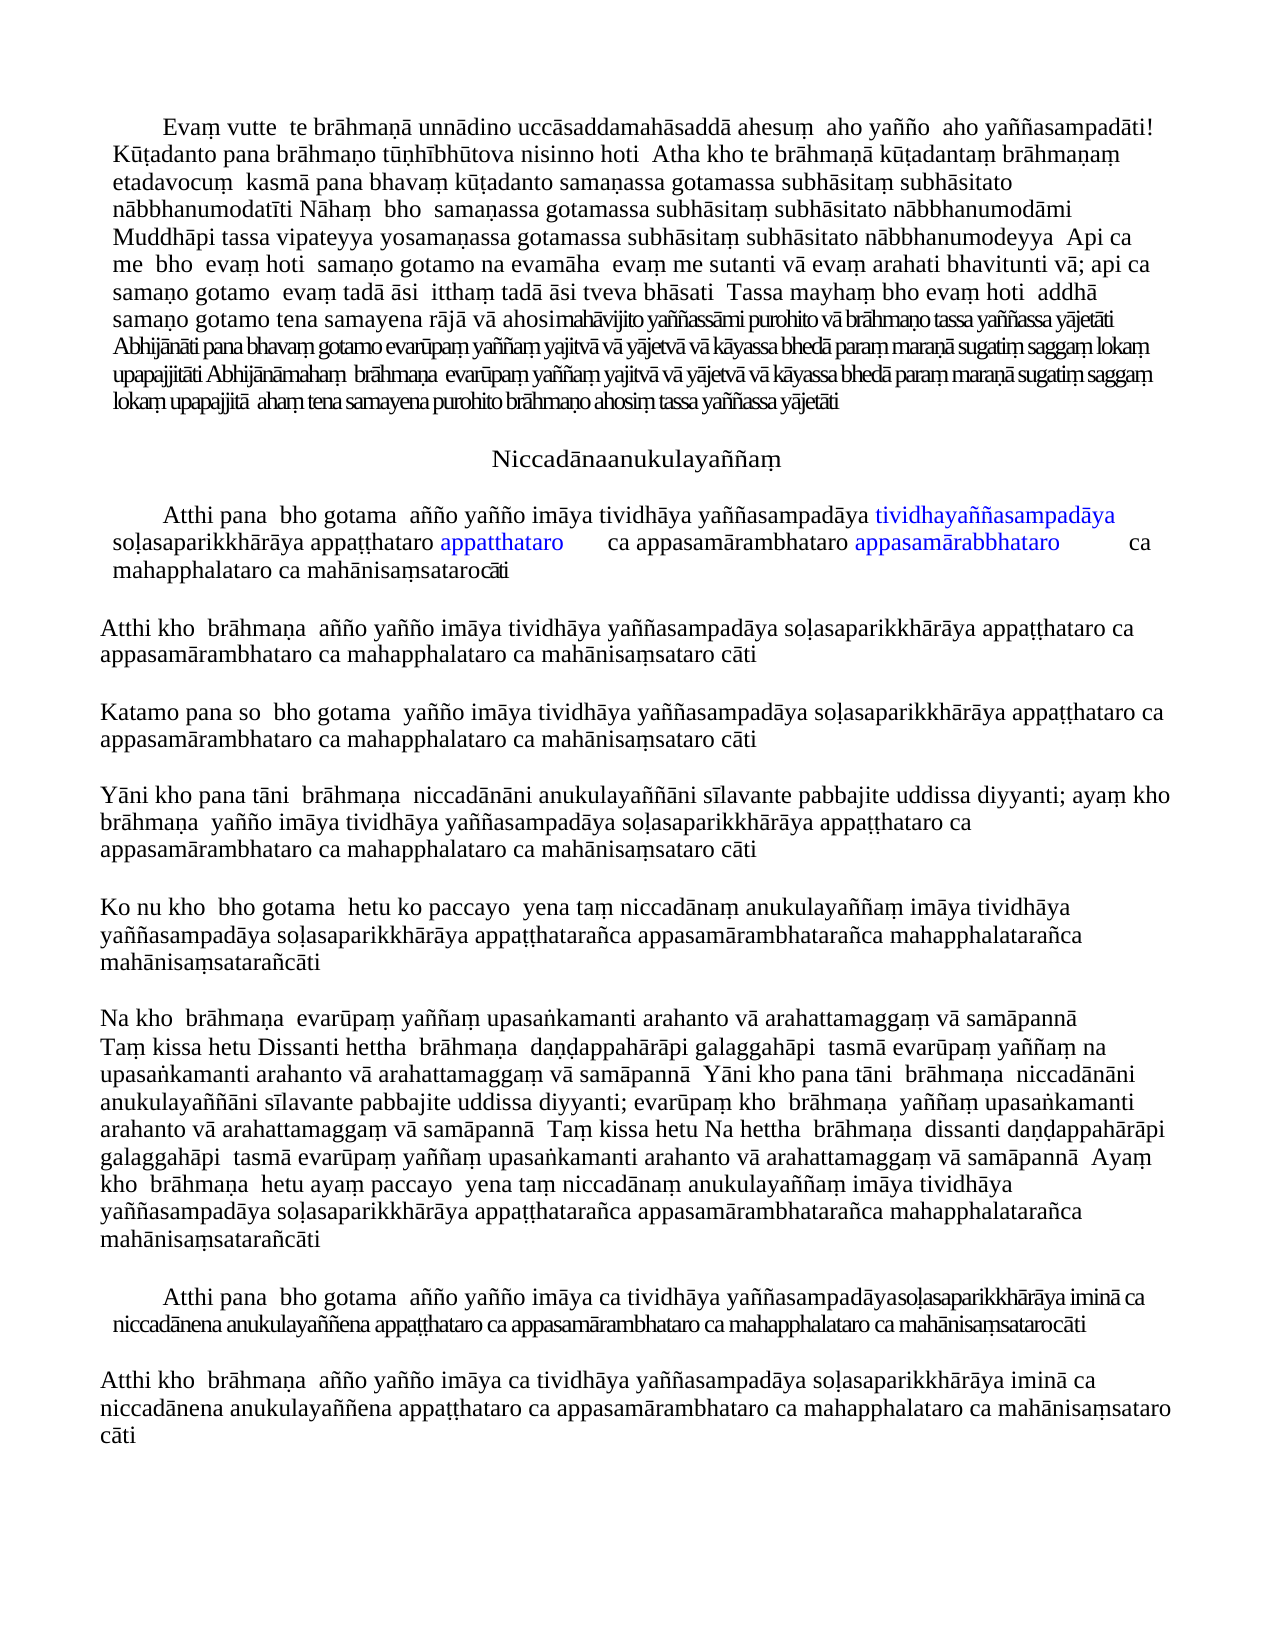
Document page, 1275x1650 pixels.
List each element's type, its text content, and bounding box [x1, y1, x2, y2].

text Atthi kho brāhmaṇa añño yañño imāya tividhāya yaññasampadāya soḷasaparikkhārāya appaṭṭhataro ca appasamārambhataro ca mahapphalataro ca mahānisaṃsataro cāti [100, 615, 1173, 668]
text Taṃ kissa hetu Dissanti hettha brāhmaṇa daṇḍappahārāpi galaggahāpi tasmā evarūpaṃ yaññaṃ na upasaṅkamanti arahanto vā arahattamaggaṃ vā samāpannā Yāni kho pana tāni brāhmaṇa niccadānāni anukulayaññāni sīlavante pabbajite uddissa diyyanti; evarūpaṃ kho brāhmaṇa yaññaṃ upasaṅkamanti arahanto vā arahattamaggaṃ vā samāpannā Taṃ kissa hetu Na hettha brāhmaṇa dissanti daṇḍappahārāpi galaggahāpi tasmā evarūpaṃ yaññaṃ upasaṅkamanti arahanto vā arahattamaggaṃ vā samāpannā Ayaṃ kho brāhmaṇa hetu ayaṃ paccayo yena taṃ niccadānaṃ anukulayaññaṃ imāya tividhāya yaññasampadāya soḷasaparikkhārāya appaṭṭhatarañca appasamārambhatarañca mahapphalatarañca mahānisaṃsatarañcāti [100, 1033, 1173, 1252]
text Niccadānaanukulayaññaṃ [100, 444, 1173, 473]
list Evaṃ vutte te brāhmaṇā unnādino uccāsaddamahāsaddā ahesuṃ aho yañño aho yaññasampadāti! Kūṭadanto pana brāhmaṇo tūṇhībhūtova nisinno hoti Atha kho te brāhmaṇā kūṭadantaṃ brāhmaṇaṃ etadavocuṃ kasmā pana bhavaṃ kūṭadanto samaṇassa gotamassa subhāsitaṃ subhāsitato nābbhanumodatīti Nāhaṃ bho samaṇassa gotamassa subhāsitaṃ subhāsitato nābbhanumodāmi Muddhāpi tassa vipateyya yosamaṇassa gotamassa subhāsitaṃ subhāsitato nābbhanumodeyya Api ca me bho evaṃ hoti samaṇo gotamo na evamāha evaṃ me sutanti vā evaṃ arahati bhavitunti vā; api ca samaṇo gotamo evaṃ tadā āsi itthaṃ tadā āsi tveva bhāsati Tassa mayhaṃ bho evaṃ hoti addhā samaṇo gotamo tena samayena rājā vā ahosimahāvijito yaññassāmi purohito vā brāhmaṇo tassa yaññassa yājetāti Abhijānāti pana bhavaṃ gotamo evarūpaṃ yaññaṃ yajitvā vā yājetvā vā kāyassa bhedā paraṃ maraṇā sugatiṃ saggaṃ lokaṃ upapajjitāti Abhijānāmahaṃ brāhmaṇa evarūpaṃ yaññaṃ yajitvā vā yājetvā vā kāyassa bhedā paraṃ maraṇā sugatiṃ saggaṃ lokaṃ upapajjitā ahaṃ tena samayena purohito brāhmaṇo ahosiṃ tassa yaññassa yājetāti [112, 114, 1162, 415]
list Atthi pana bho gotama añño yañño imāya ca tividhāya yaññasampadāyasoḷasaparikkhārāya iminā ca niccadānena anukulayaññena appaṭṭhataro ca appasamārambhataro ca mahapphalataro ca mahānisaṃsatarocāti [112, 1283, 1162, 1338]
text Katamo pana so bho gotama yañño imāya tividhāya yaññasampadāya soḷasaparikkhārāya appaṭṭhataro ca appasamārambhataro ca mahapphalataro ca mahānisaṃsataro cāti [100, 699, 1173, 752]
list Atthi pana bho gotama añño yañño imāya tividhāya yaññasampadāya tividhayaññasampadāya soḷasaparikkhārāya appaṭṭhataro appatthataro ca appasamārambhataro appasamārabbhataro ca mahapphalataro ca mahānisaṃsatarocāti [112, 502, 1162, 584]
text Yāni kho pana tāni brāhmaṇa niccadānāni anukulayaññāni sīlavante pabbajite uddissa diyyanti; ayaṃ kho brāhmaṇa yañño imāya tividhāya yaññasampadāya soḷasaparikkhārāya appaṭṭhataro ca appasamārambhataro ca mahapphalataro ca mahānisaṃsataro cāti [100, 781, 1173, 863]
text Na kho brāhmaṇa evarūpaṃ yaññaṃ upasaṅkamanti arahanto vā arahattamaggaṃ vā samāpannā [100, 1004, 1173, 1032]
text Ko nu kho bho gotama hetu ko paccayo yena taṃ niccadānaṃ anukulayaññaṃ imāya tividhāya yaññasampadāya soḷasaparikkhārāya appaṭṭhatarañca appasamārambhatarañca mahapphalatarañca mahānisaṃsatarañcāti [100, 894, 1173, 976]
text Atthi kho brāhmaṇa añño yañño imāya ca tividhāya yaññasampadāya soḷasaparikkhārāya iminā ca niccadānena anukulayaññena appaṭṭhataro ca appasamārambhataro ca mahapphalataro ca mahānisaṃsataro cāti [100, 1367, 1173, 1449]
